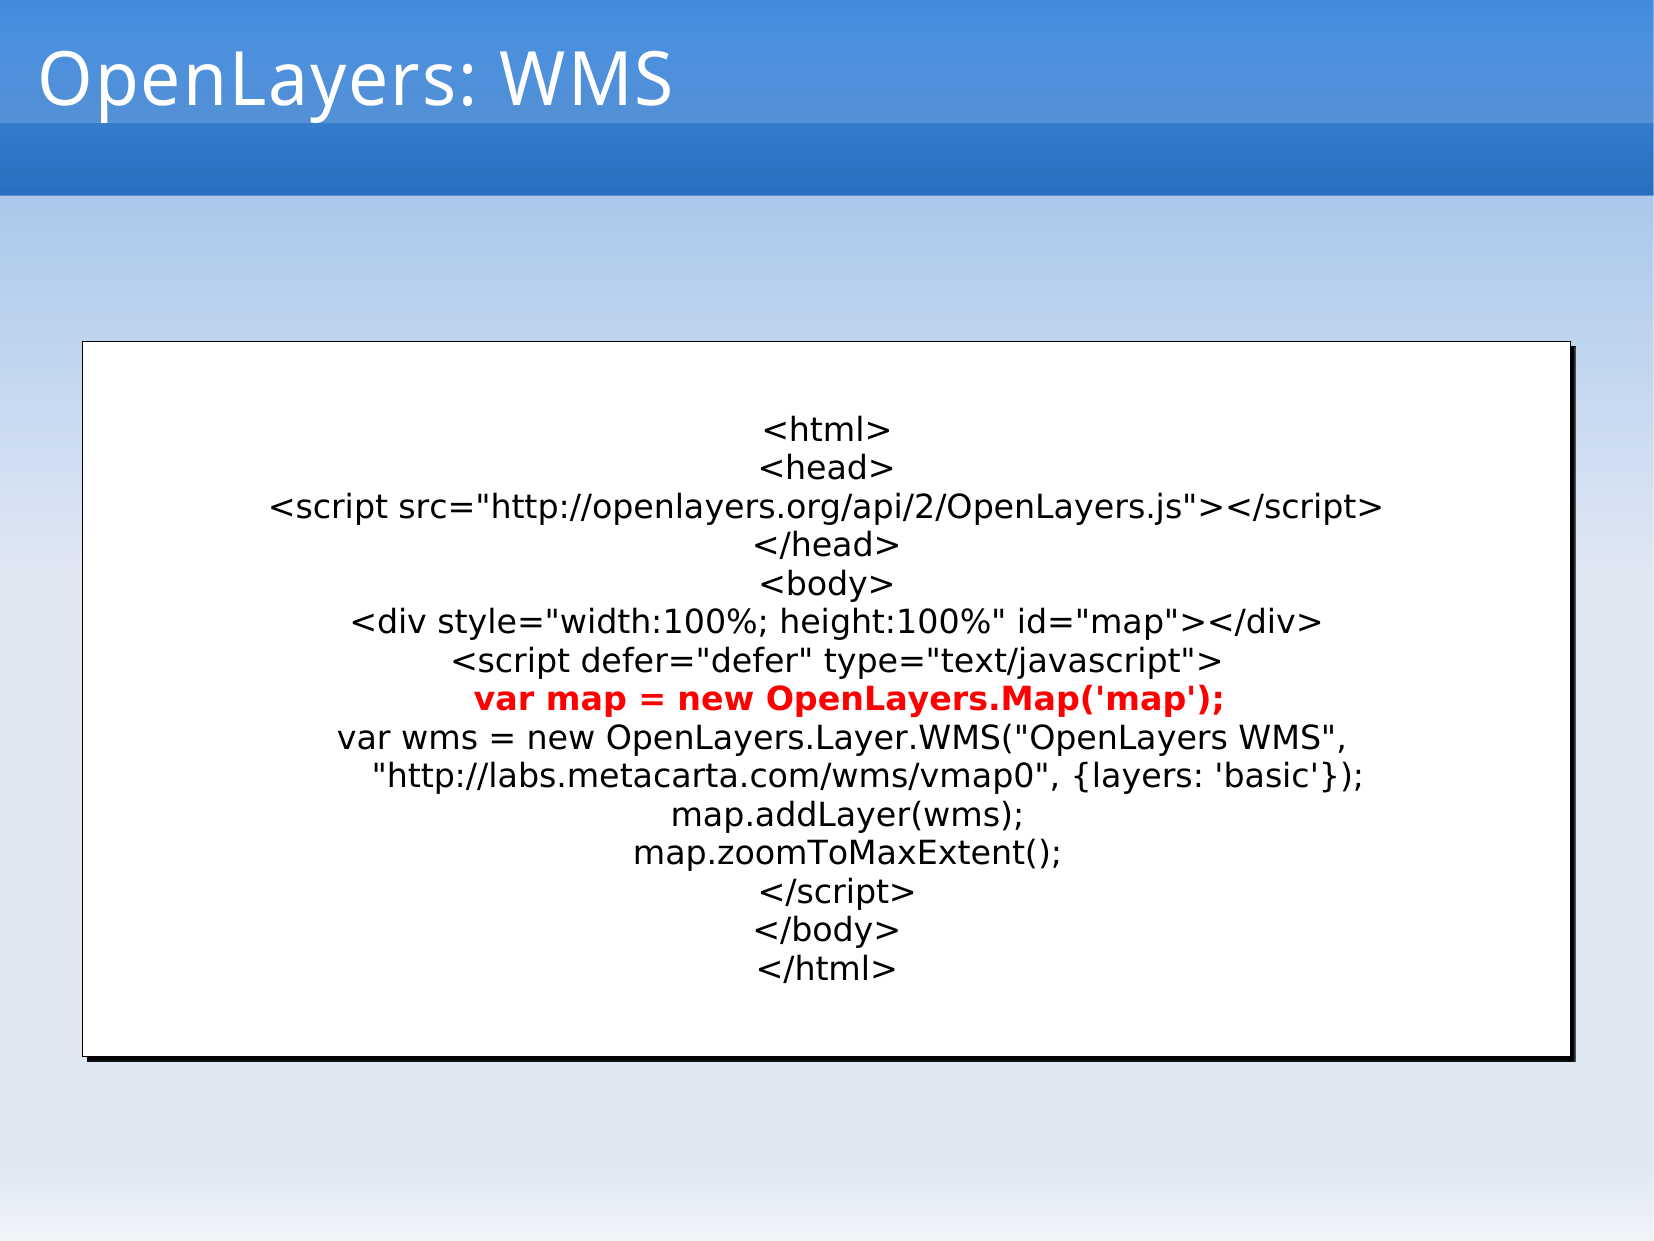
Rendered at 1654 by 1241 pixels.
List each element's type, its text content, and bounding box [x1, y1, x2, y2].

text_box <html> <head> <script src="http://openlayers.org/api/2/OpenLayers.js"></script> </head> <body> <div style="width:100%; height:100%" id="map"></div> <script defer="defer" type="text/javascript"> var map = new OpenLayers.Map('map'); var wms = new OpenLayers.Layer.WMS("OpenLayers WMS", "http://labs.metacarta.com/wms/vmap0", {layers: 'basic'}); map.addLayer(wms); map.zoomToMaxExtent(); </script> </body> </html> [82, 341, 1571, 1057]
title OpenLayers: WMS [37, 2, 1463, 151]
picture [0, 0, 1654, 1241]
